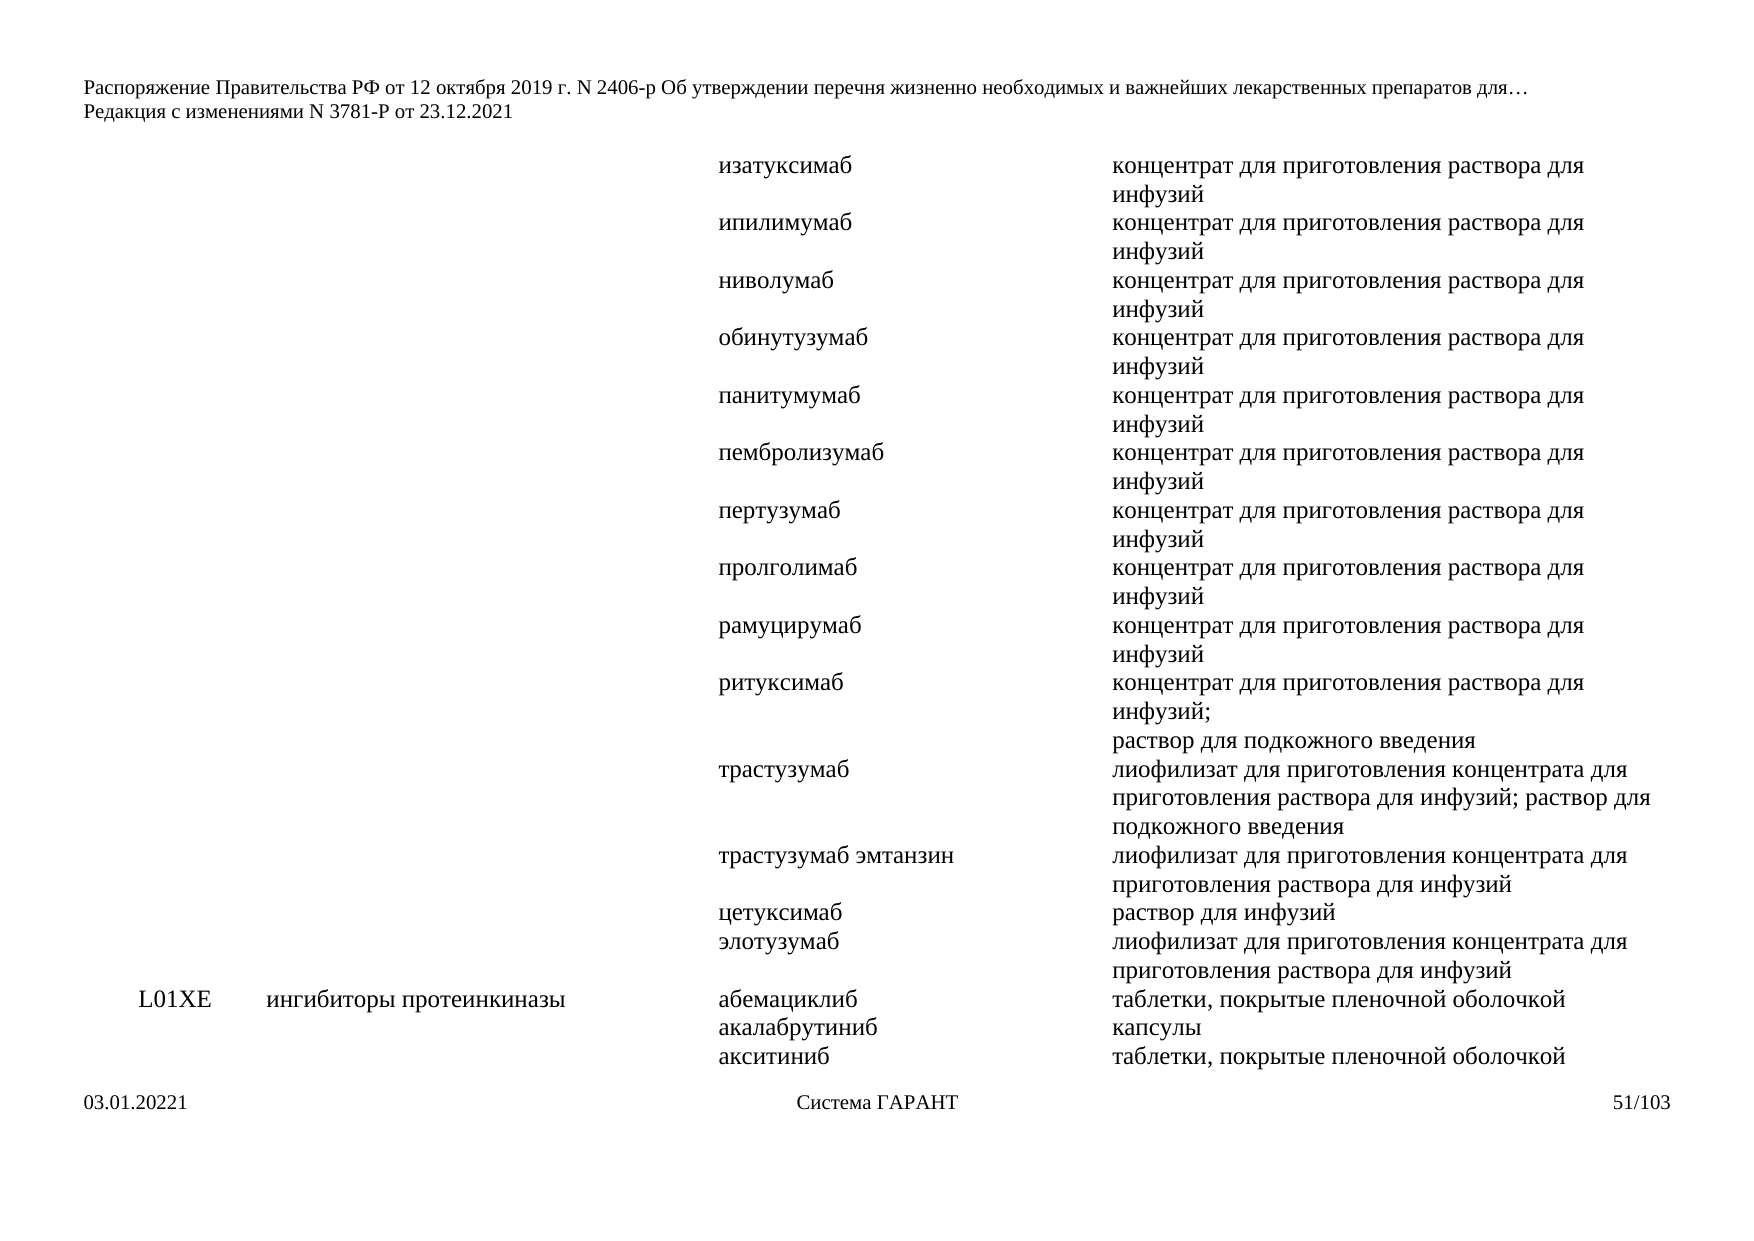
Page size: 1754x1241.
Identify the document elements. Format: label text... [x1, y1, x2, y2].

table_cell [255, 323, 707, 380]
table_cell лиофилизат для приготовления концентрата для приготовления раствора для инфузий [1101, 926, 1669, 984]
table_cell [95, 1041, 255, 1070]
table_cell панитумумаб [707, 380, 1101, 437]
table_cell [95, 208, 255, 265]
table_cell [255, 265, 707, 322]
table_cell концентрат для приготовления раствора для инфузий [1101, 553, 1669, 610]
table_cell [95, 323, 255, 380]
table_cell [255, 840, 707, 897]
table_cell [255, 898, 707, 926]
table_cell таблетки, покрытые пленочной оболочкой [1101, 984, 1669, 1012]
table_cell лиофилизат для приготовления концентрата для приготовления раствора для инфузий; раствор для подкожного введения [1101, 754, 1669, 840]
table_cell L01XE [95, 984, 255, 1012]
table_cell ниволумаб [707, 265, 1101, 322]
table_cell [255, 1041, 707, 1070]
table_cell [95, 754, 255, 840]
table_cell раствор для инфузий [1101, 898, 1669, 926]
table_cell изатуксимаб [707, 150, 1101, 207]
table_cell капсулы [1101, 1013, 1669, 1041]
table_cell [95, 898, 255, 926]
table_cell ритуксимаб [707, 668, 1101, 754]
table_cell концентрат для приготовления раствора для инфузий [1101, 323, 1669, 380]
table_cell ингибиторы протеинкиназы [255, 984, 707, 1012]
table_cell [255, 380, 707, 437]
table_cell концентрат для приготовления раствора для инфузий [1101, 438, 1669, 495]
table_cell концентрат для приготовления раствора для инфузий [1101, 495, 1669, 552]
table_cell рамуцирумаб [707, 610, 1101, 667]
table_cell ипилимумаб [707, 208, 1101, 265]
table_cell трастузумаб [707, 754, 1101, 840]
table_cell пембролизумаб [707, 438, 1101, 495]
table_cell [255, 150, 707, 207]
table_cell трастузумаб эмтанзин [707, 840, 1101, 897]
table_cell [95, 1013, 255, 1041]
table_cell [95, 840, 255, 897]
table_cell концентрат для приготовления раствора для инфузий [1101, 150, 1669, 207]
table_cell [255, 610, 707, 667]
table_cell пролголимаб [707, 553, 1101, 610]
table_cell концентрат для приготовления раствора для инфузий [1101, 208, 1669, 265]
table_cell [95, 438, 255, 495]
table_cell [255, 553, 707, 610]
table_cell лиофилизат для приготовления концентрата для приготовления раствора для инфузий [1101, 840, 1669, 897]
table_cell пертузумаб [707, 495, 1101, 552]
table_cell [95, 668, 255, 754]
table_cell концентрат для приготовления раствора для инфузий [1101, 265, 1669, 322]
table_cell [95, 150, 255, 207]
table_cell [255, 926, 707, 984]
table_cell таблетки, покрытые пленочной оболочкой [1101, 1041, 1669, 1070]
table_cell акситиниб [707, 1041, 1101, 1070]
table_cell акалабрутиниб [707, 1013, 1101, 1041]
table_cell [95, 553, 255, 610]
table_cell элотузумаб [707, 926, 1101, 984]
table_cell [255, 754, 707, 840]
table_cell концентрат для приготовления раствора для инфузий [1101, 610, 1669, 667]
table_cell [255, 668, 707, 754]
table_cell [255, 1013, 707, 1041]
table_cell [95, 265, 255, 322]
table_cell [255, 495, 707, 552]
table_cell [95, 610, 255, 667]
table_cell [255, 208, 707, 265]
table_cell цетуксимаб [707, 898, 1101, 926]
table_cell обинутузумаб [707, 323, 1101, 380]
table_cell концентрат для приготовления раствора для инфузий; раствор для подкожного введения [1101, 668, 1669, 754]
table_cell концентрат для приготовления раствора для инфузий [1101, 380, 1669, 437]
table_cell [95, 380, 255, 437]
table_cell [95, 495, 255, 552]
table_cell абемациклиб [707, 984, 1101, 1012]
table_cell [95, 926, 255, 984]
table_cell [255, 438, 707, 495]
